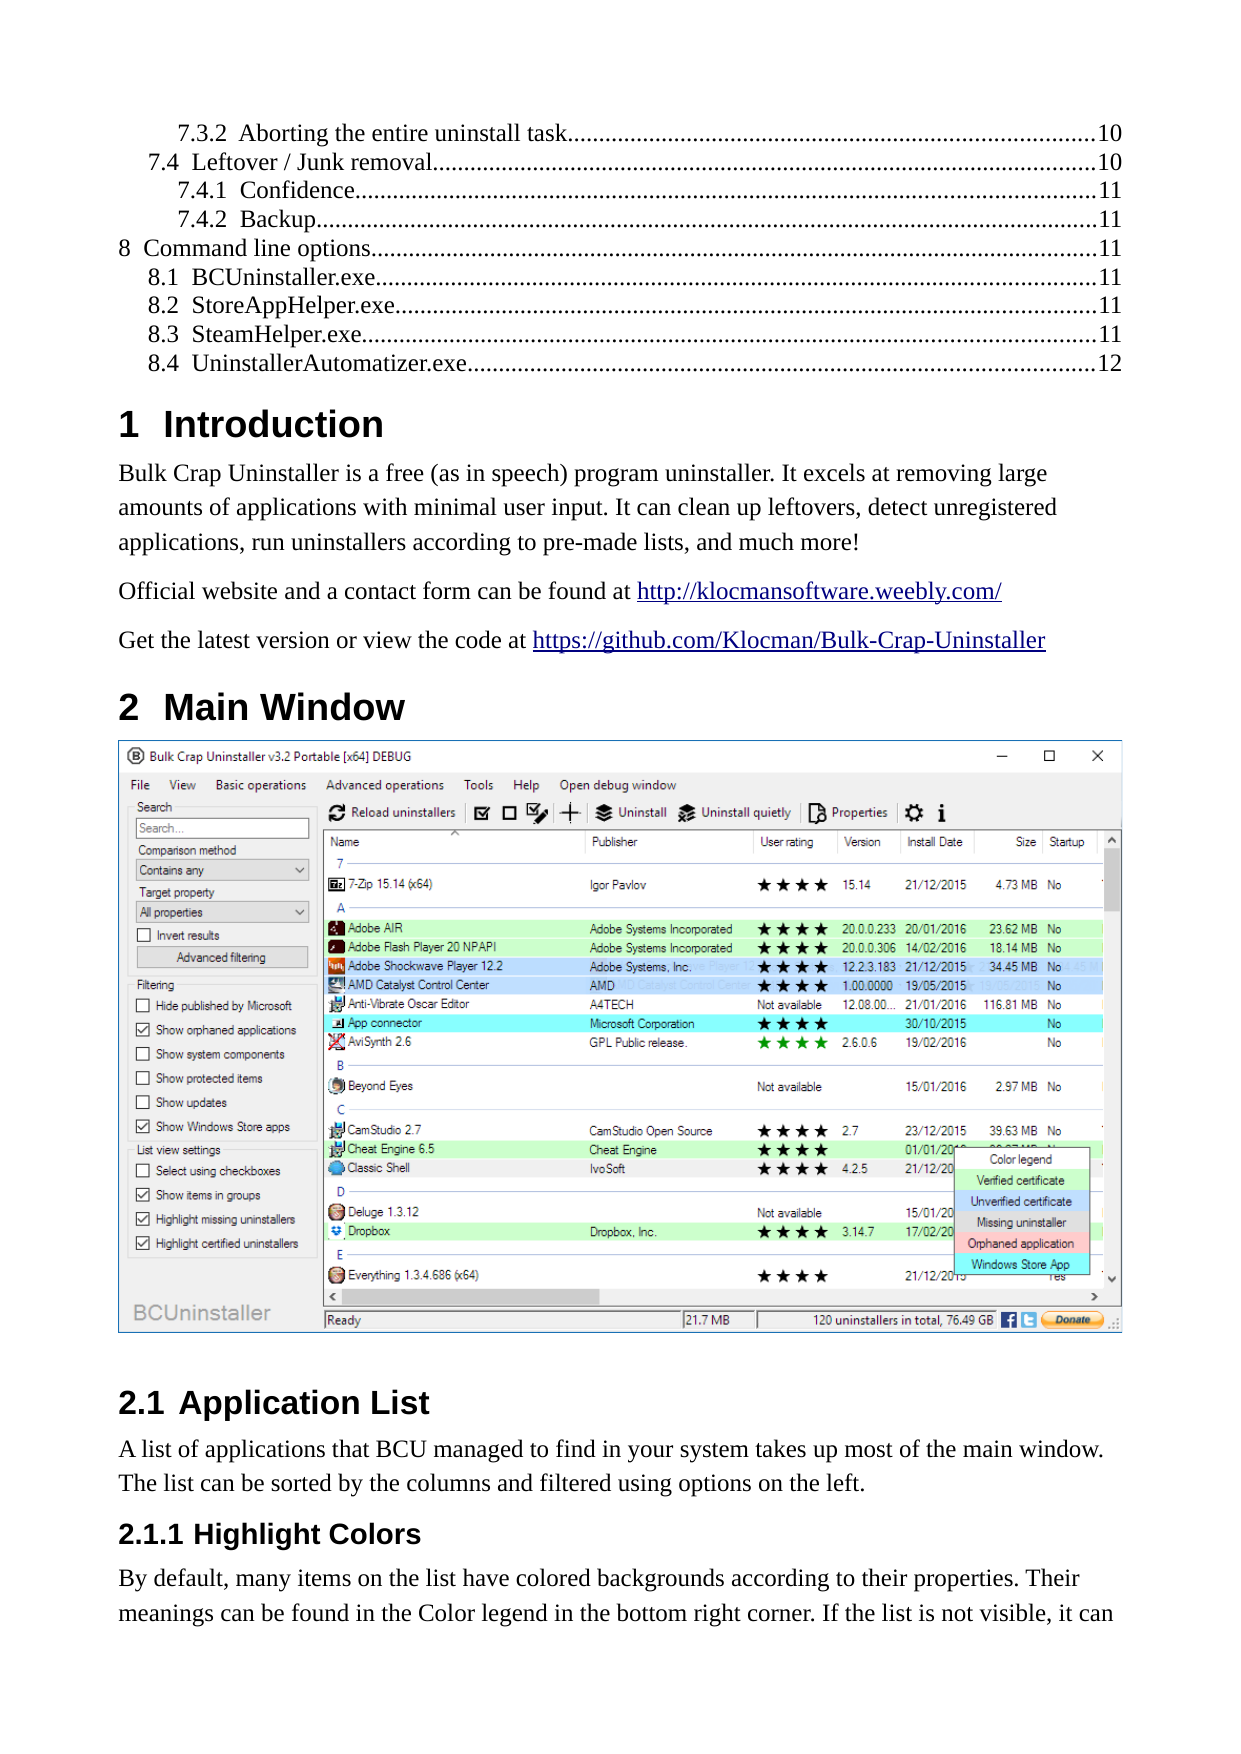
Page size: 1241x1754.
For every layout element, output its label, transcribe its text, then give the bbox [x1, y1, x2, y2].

subtitle Application List [118, 1383, 1122, 1421]
text 8.4 UninstallerAutomatizer.exe 12 [148, 348, 1122, 377]
subtitle Main Window [118, 684, 1122, 728]
text 7.3.2 Aborting the entire uninstall task 10 [177, 118, 1122, 147]
text 7.4.1 Confidence 11 [177, 176, 1122, 204]
subtitle Highlight Colors [118, 1517, 1122, 1551]
text 8 Command line options 11 [118, 233, 1122, 262]
text 8.1 BCUninstaller.exe 11 [148, 262, 1122, 291]
text 7.4 Leftover / Junk removal 10 [148, 147, 1122, 176]
text Get the latest version or view the code at https://github.com/Klocman/Bulk-Crap-Uninstaller [118, 625, 1122, 654]
text By default, many items on the list have colored backgrounds according to their properties. Their meanings can be found in the Color legend in the bottom right corner. If the list is not visible, it can [118, 1563, 1122, 1627]
text 8.3 SteamHelper.exe 11 [148, 319, 1122, 348]
text 8.2 StoreAppHelper.exe 11 [148, 291, 1122, 319]
text 7.4.2 Backup 11 [177, 204, 1122, 233]
text Bulk Crap Uninstaller is a free (as in speech) program uninstaller. It excels at removing large amounts of applications with minimal user input. It can clean up leftovers, detect unregistered applications, run uninstallers according to pre-made lists, and much more! [118, 458, 1122, 556]
text A list of applications that BCU managed to find in your system takes up most of the main window. The list can be sorted by the columns and filtered using options on the left. [118, 1434, 1122, 1497]
picture [118, 740, 1123, 1333]
subtitle Introduction [118, 402, 1122, 446]
text Official website and a contact form can be found at http://klocmansoftware.weebly.com/ [118, 576, 1122, 605]
